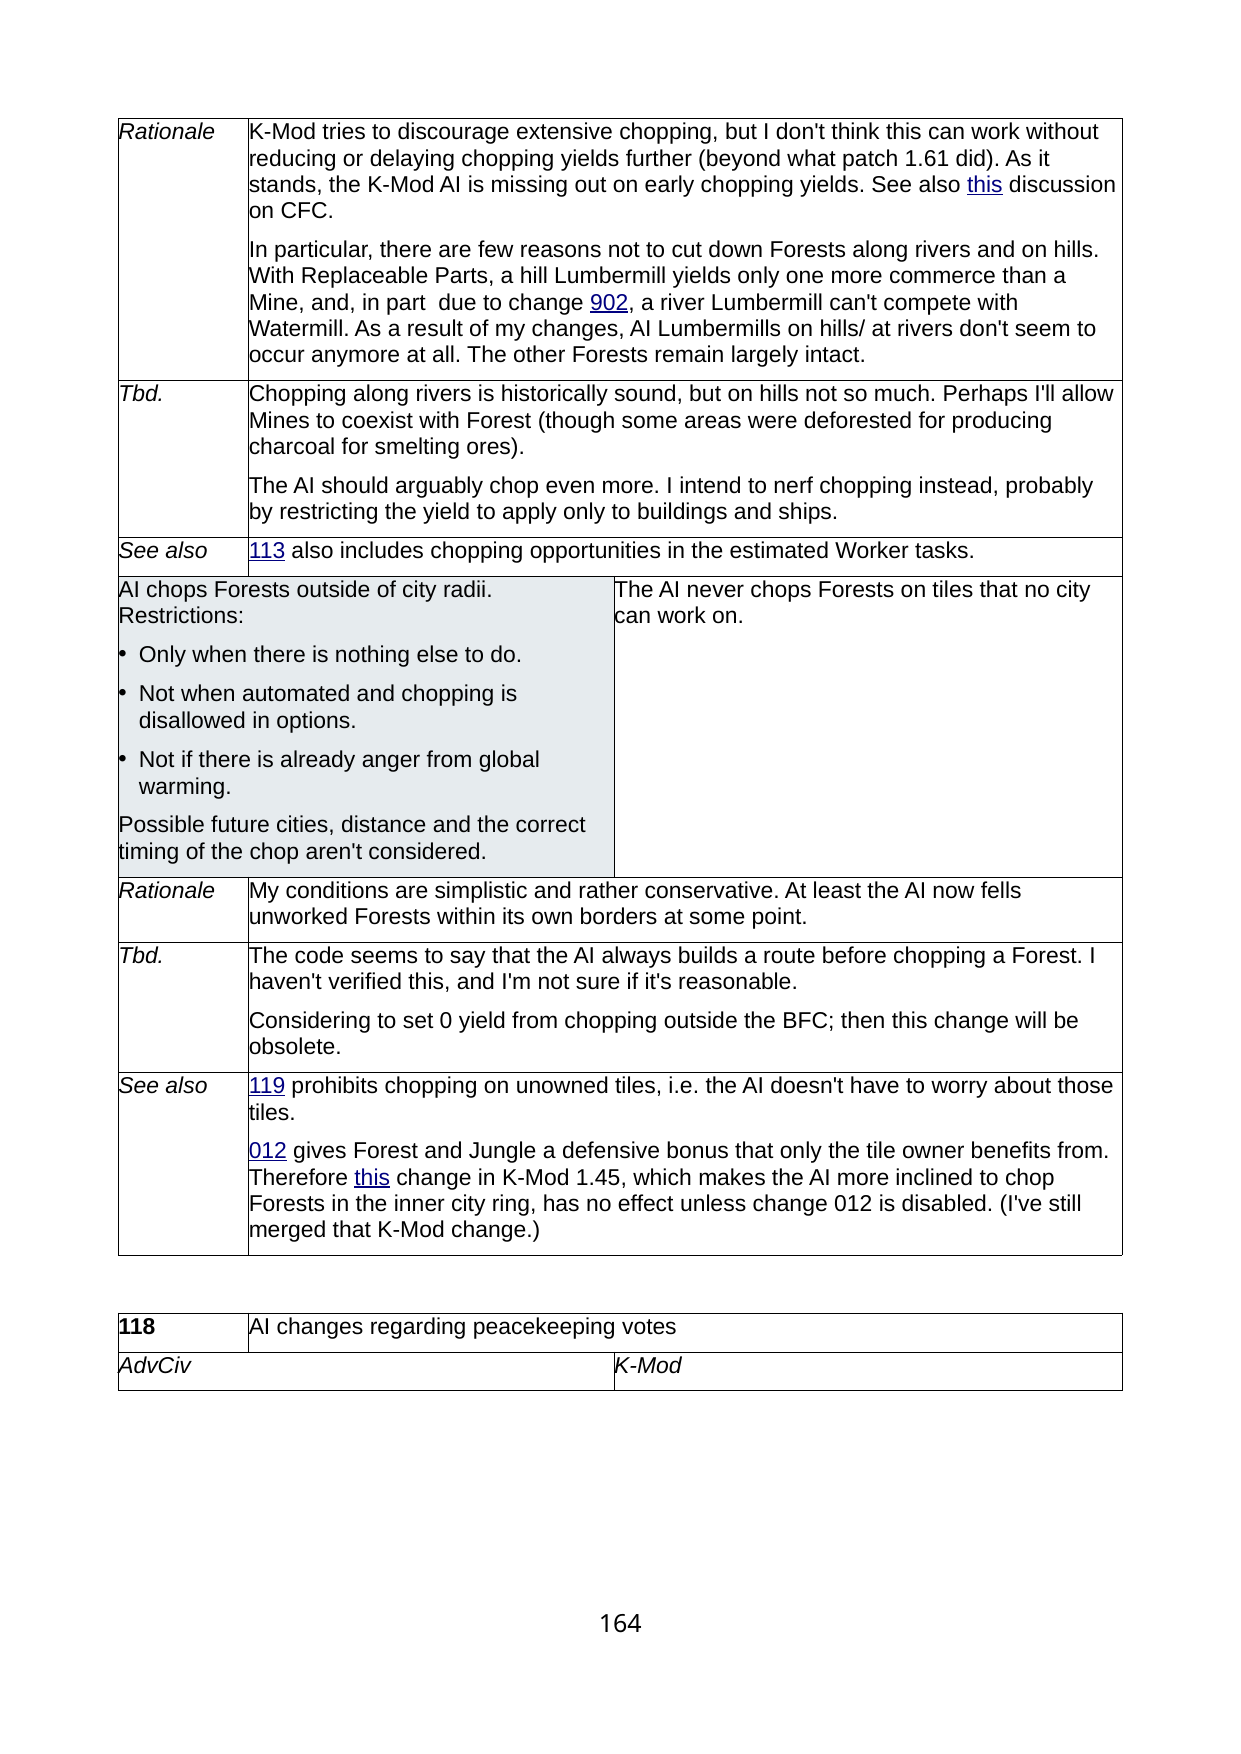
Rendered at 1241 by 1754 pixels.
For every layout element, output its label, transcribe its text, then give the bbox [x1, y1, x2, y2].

table_header 118 [119, 1314, 248, 1352]
table_cell Tbd. [119, 381, 248, 537]
table_cell Rationale [119, 878, 248, 942]
table_cell K-Mod [615, 1353, 1122, 1390]
table_cell Tbd. [119, 943, 248, 1072]
table_cell The code seems to say that the AI always builds a route before chopping a Forest. I haven't verified this, and I'm not sure if it's reasonable. Considering to set 0 yield from chopping outside the BFC; then this change will be obsolete. [249, 943, 1122, 1072]
table_cell See also [119, 1073, 248, 1255]
table_cell AdvCiv [119, 1353, 614, 1390]
table_cell Chopping along rivers is historically sound, but on hills not so much. Perhaps I'll allow Mines to coexist with Forest (though some areas were deforested for producing charcoal for smelting ores). The AI should arguably chop even more. I intend to nerf chopping instead, probably by restricting the yield to apply only to buildings and ships. [249, 381, 1122, 537]
table_cell 113 also includes chopping opportunities in the estimated Worker tasks. [249, 538, 1122, 576]
table_cell 119 prohibits chopping on unowned tiles, i.e. the AI doesn't have to worry about those tiles. 012 gives Forest and Jungle a defensive bonus that only the tile owner benefits from. Therefore this change in K-Mod 1.45, which makes the AI more inclined to chop Forests in the inner city ring, has no effect unless change 012 is disabled. (I've still merged that K-Mod change.) [249, 1073, 1122, 1255]
table_cell AI chops Forests outside of city radii. Restrictions: Only when there is nothing else to do. Not when automated and chopping is disallowed in options. Not if there is already anger from global warming. Possible future cities, distance and the correct timing of the chop aren't considered. [119, 577, 614, 877]
table_cell See also [119, 538, 248, 576]
table_cell My conditions are simplistic and rather conservative. At least the AI now fells unworked Forests within its own borders at some point. [249, 878, 1122, 942]
table_cell Rationale [119, 119, 248, 380]
table_cell K-Mod tries to discourage extensive chopping, but I don't think this can work without reducing or delaying chopping yields further (beyond what patch 1.61 did). As it stands, the K-Mod AI is missing out on early chopping yields. See also this discussion on CFC. In particular, there are few reasons not to cut down Forests along rivers and on hills. With Replaceable Parts, a hill Lumbermill yields only one more commerce than a Mine, and, in part due to change 902, a river Lumbermill can't compete with Watermill. As a result of my changes, AI Lumbermills on hills/ at rivers don't seem to occur anymore at all. The other Forests remain largely intact. [249, 119, 1122, 380]
table_header AI changes regarding peacekeeping votes [249, 1314, 1122, 1352]
table_cell The AI never chops Forests on tiles that no city can work on. [615, 577, 1122, 877]
